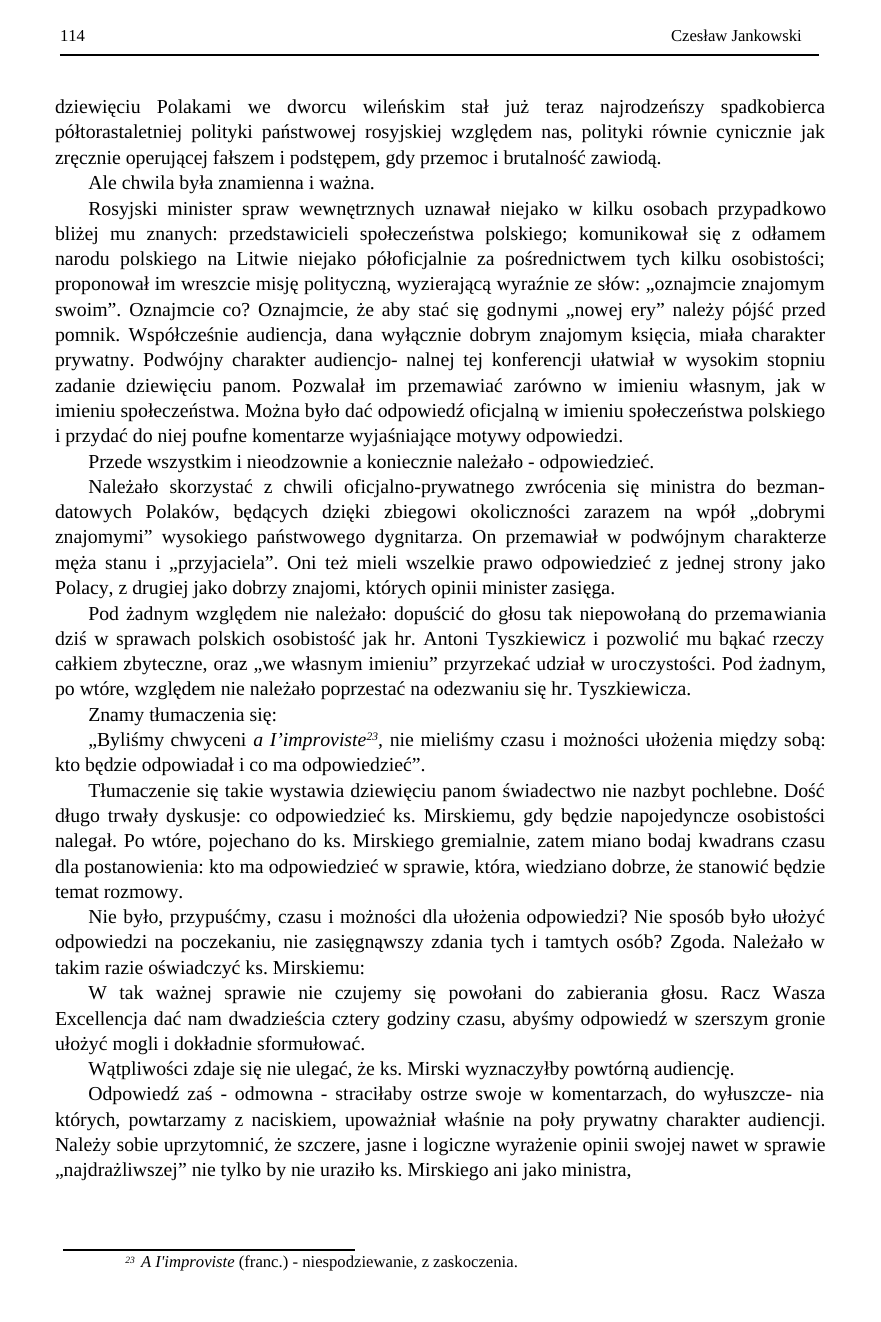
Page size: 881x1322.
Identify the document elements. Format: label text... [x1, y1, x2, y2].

text Należało skorzystać z chwili oficjalno-prywatnego zwrócenia się ministra do bezman- datowych Polaków, będących dzięki zbiegowi okoliczności zarazem na wpół „dobrymi znajomymi” wysokiego państwowego dygnitarza. On przemawiał w podwójnym cha­rakterze męża stanu i „przyjaciela”. Oni też mieli wszelkie prawo odpowiedzieć z jednej strony jako Polacy, z drugiej jako dobrzy znajomi, których opinii minister zasięga. [55, 475, 826, 599]
text Ale chwila była znamienna i ważna. [55, 171, 826, 194]
text Nie było, przypuśćmy, czasu i możności dla ułożenia odpowiedzi? Nie sposób było ułożyć odpowiedzi na poczekaniu, nie zasięgnąwszy zdania tych i tamtych osób? Zgoda. Należało w takim razie oświadczyć ks. Mirskiemu: [55, 905, 826, 979]
text „Byliśmy chwyceni a I’improviste23, nie mieliśmy czasu i możności ułożenia między sobą: kto będzie odpowiadał i co ma odpowiedzieć”. [55, 728, 826, 776]
text Pod żadnym względem nie należało: dopuścić do głosu tak niepowołaną do przema­wiania dziś w sprawach polskich osobistość jak hr. Antoni Tyszkiewicz i pozwolić mu bąkać rzeczy całkiem zbyteczne, oraz „we własnym imieniu” przyrzekać udział w uro­czystości. Pod żadnym, po wtóre, względem nie należało poprzestać na odezwaniu się hr. Tyszkiewicza. [55, 601, 826, 700]
text Czesław Jankowski [671, 26, 821, 45]
text 114 [60, 26, 90, 45]
text Odpowiedź zaś - odmowna - straciłaby ostrze swoje w komentarzach, do wyłuszcze- nia których, powtarzamy z naciskiem, upoważniał właśnie na poły prywatny charakter audiencji. Należy sobie uprzytomnić, że szczere, jasne i logiczne wyrażenie opinii swojej nawet w sprawie „najdrażliwszej” nie tylko by nie uraziło ks. Mirskiego ani jako ministra, [55, 1082, 826, 1181]
text Wątpliwości zdaje się nie ulegać, że ks. Mirski wyznaczyłby powtórną audiencję. [55, 1057, 826, 1080]
text Rosyjski minister spraw wewnętrznych uznawał niejako w kilku osobach przypad­kowo bliżej mu znanych: przedstawicieli społeczeństwa polskiego; komunikował się z odłamem narodu polskiego na Litwie niejako półoficjalnie za pośrednictwem tych kilku osobistości; proponował im wreszcie misję polityczną, wyzierającą wyraźnie ze słów: „oznajmcie znajomym swoim”. Oznajmcie co? Oznajmcie, że aby stać się god­nymi „nowej ery” należy pójść przed pomnik. Współcześnie audiencja, dana wyłącznie dobrym znajomym księcia, miała charakter prywatny. Podwójny charakter audiencjo- nalnej tej konferencji ułatwiał w wysokim stopniu zadanie dziewięciu panom. Pozwalał im przemawiać zarówno w imieniu własnym, jak w imieniu społeczeństwa. Można było dać odpowiedź oficjalną w imieniu społeczeństwa polskiego i przydać do niej poufne komentarze wyjaśniające motywy odpowiedzi. [55, 196, 826, 447]
text Tłumaczenie się takie wystawia dziewięciu panom świadectwo nie nazbyt pochlebne. Dość długo trwały dyskusje: co odpowiedzieć ks. Mirskiemu, gdy będzie napojedyncze osobistości nalegał. Po wtóre, pojechano do ks. Mirskiego gremialnie, zatem miano bodaj kwadrans czasu dla postanowienia: kto ma odpowiedzieć w sprawie, która, wiedziano dobrze, że stanowić będzie temat rozmowy. [55, 779, 826, 903]
text Znamy tłumaczenia się: [55, 703, 826, 726]
text 23 A I'improviste (franc.) - niespodziewanie, z zaskoczenia. [90, 1252, 518, 1271]
text W tak ważnej sprawie nie czujemy się powołani do zabierania głosu. Racz Wasza Excellencja dać nam dwadzieścia cztery godziny czasu, abyśmy odpowiedź w szerszym gronie ułożyć mogli i dokładnie sformułować. [55, 981, 826, 1054]
text Przede wszystkim i nieodzownie a koniecznie należało - odpowiedzieć. [55, 449, 826, 472]
text dziewięciu Polakami we dworcu wileńskim stał już teraz najrodzeńszy spadkobierca półtorastaletniej polityki państwowej rosyjskiej względem nas, polityki równie cynicznie jak zręcznie operującej fałszem i podstępem, gdy przemoc i brutalność zawiodą. [55, 95, 826, 169]
